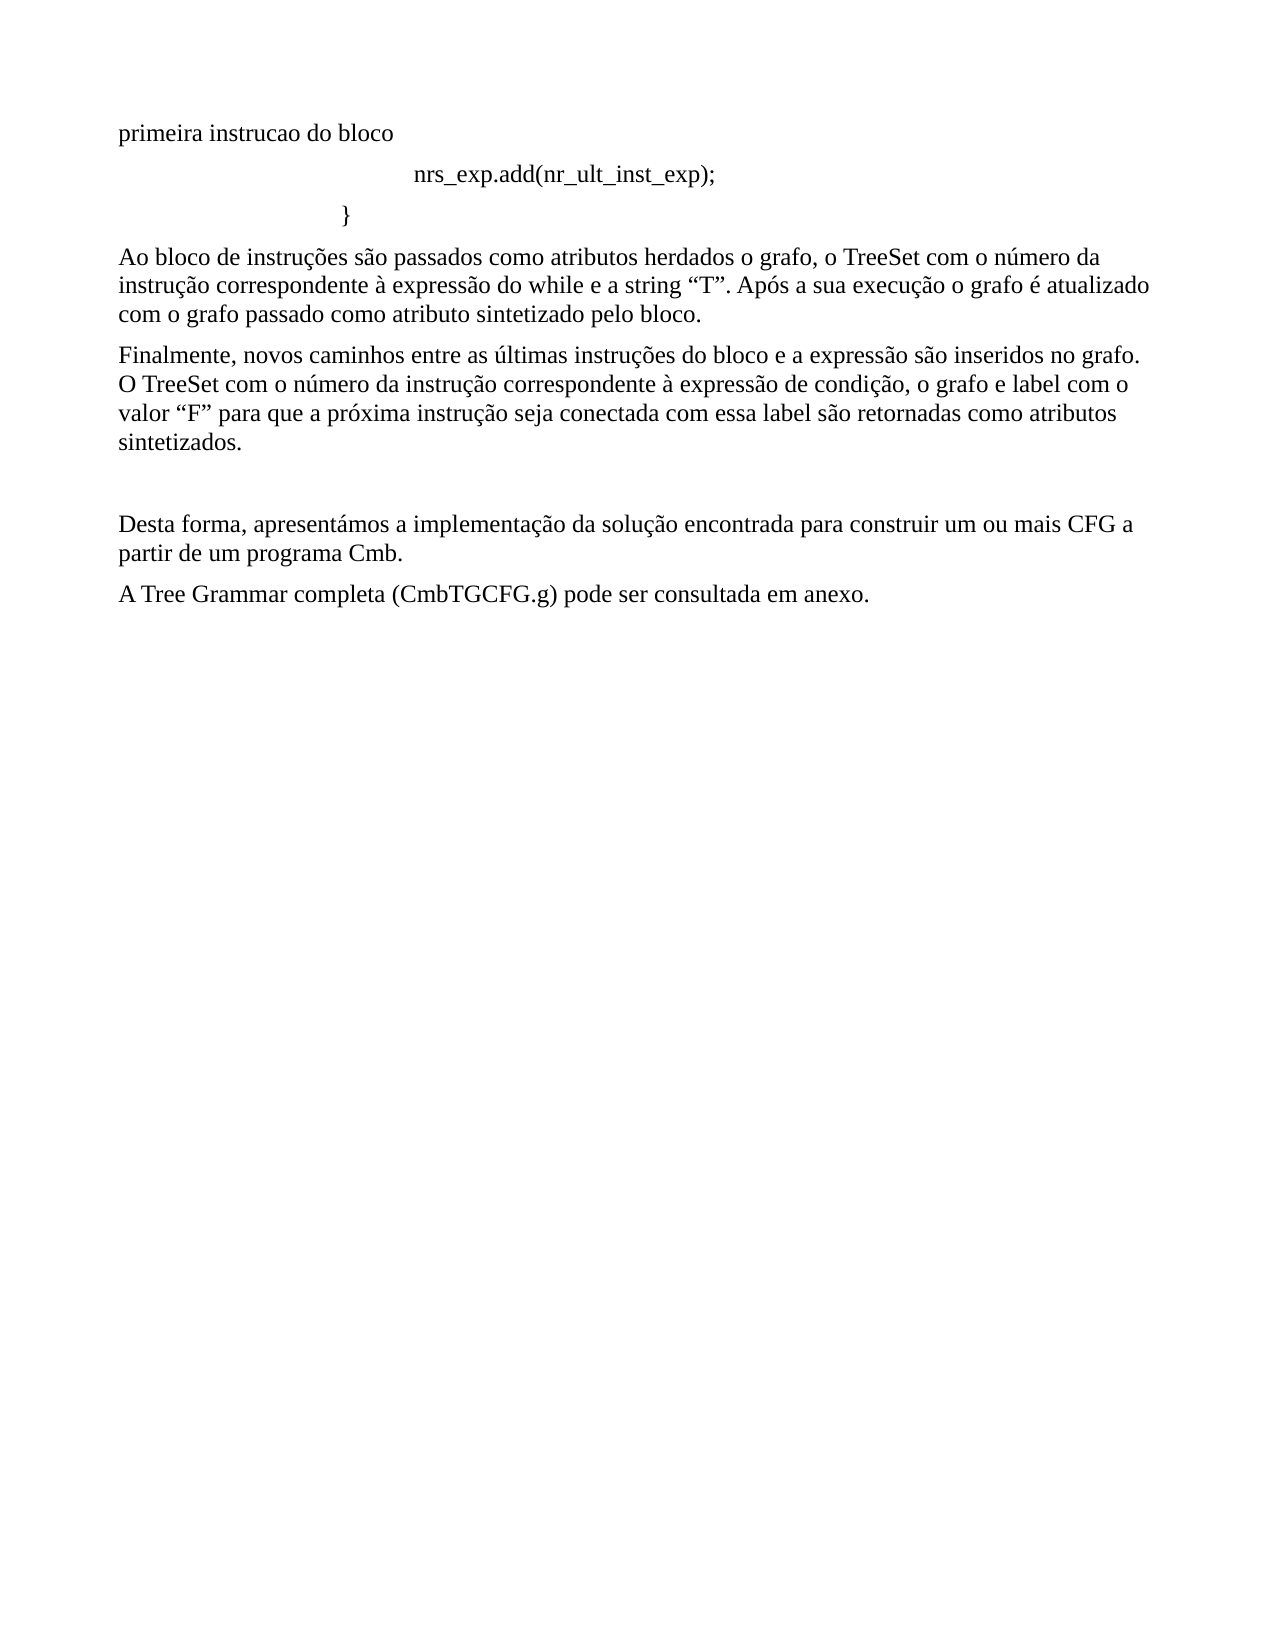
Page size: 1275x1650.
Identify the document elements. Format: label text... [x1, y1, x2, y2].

text } [118, 201, 1157, 229]
text Ao bloco de instruções são passados como atributos herdados o grafo, o TreeSet com o número da instrução correspondente à expressão do while e a string “T”. Após a sua execução o grafo é atualizado com o grafo passado como atributo sintetizado pelo bloco. [118, 242, 1157, 328]
text A Tree Grammar completa (CmbTGCFG.g) pode ser consultada em anexo. [118, 579, 1157, 608]
text Desta forma, apresentámos a implementação da solução encontrada para construir um ou mais CFG a partir de um programa Cmb. [118, 509, 1157, 567]
text Finalmente, novos caminhos entre as últimas instruções do bloco e a expressão são inseridos no grafo. O TreeSet com o número da instrução correspondente à expressão de condição, o grafo e label com o valor “F” para que a próxima instrução seja conectada com essa label são retornadas como atributos sintetizados. [118, 341, 1157, 456]
text primeira instrucao do bloco [118, 118, 1157, 147]
text nrs_exp.add(nr_ult_inst_exp); [118, 159, 1157, 188]
